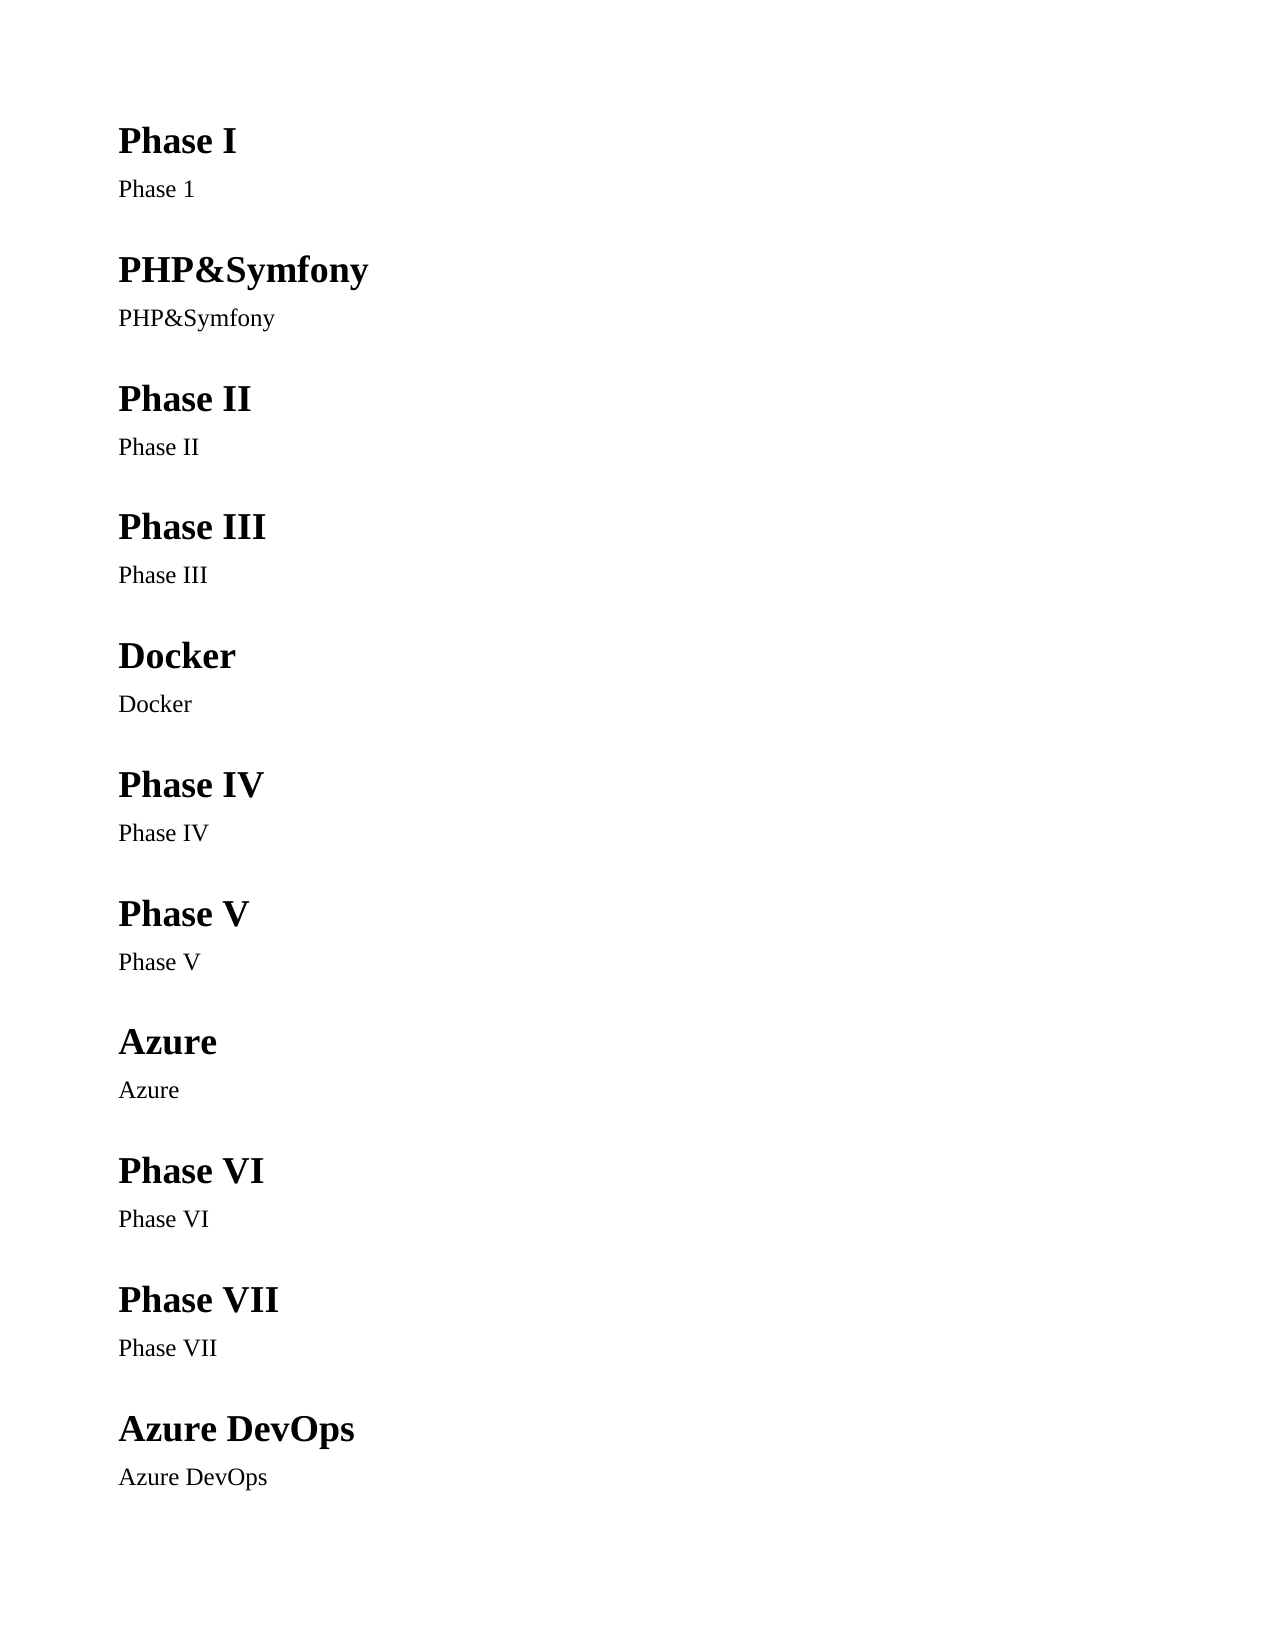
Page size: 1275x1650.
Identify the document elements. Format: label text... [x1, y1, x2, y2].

subtitle Phase II [118, 376, 1157, 419]
subtitle PHP&Symfony [118, 247, 1157, 291]
text PHP&Symfony [118, 303, 1157, 332]
text Phase 1 [118, 174, 1157, 203]
subtitle Docker [118, 633, 1157, 677]
text Azure DevOps [118, 1462, 1157, 1491]
text Phase II [118, 432, 1157, 461]
subtitle Azure DevOps [118, 1406, 1157, 1449]
text Azure [118, 1076, 1157, 1104]
subtitle Phase III [118, 504, 1157, 548]
text Phase V [118, 947, 1157, 976]
text Docker [118, 689, 1157, 718]
subtitle Azure [118, 1019, 1157, 1063]
text Phase VII [118, 1333, 1157, 1362]
subtitle Phase VII [118, 1277, 1157, 1321]
subtitle Phase V [118, 891, 1157, 934]
text Phase VI [118, 1204, 1157, 1233]
subtitle Phase IV [118, 762, 1157, 806]
subtitle Phase I [118, 118, 1157, 162]
text Phase III [118, 561, 1157, 589]
text Phase IV [118, 818, 1157, 847]
subtitle Phase VI [118, 1148, 1157, 1192]
